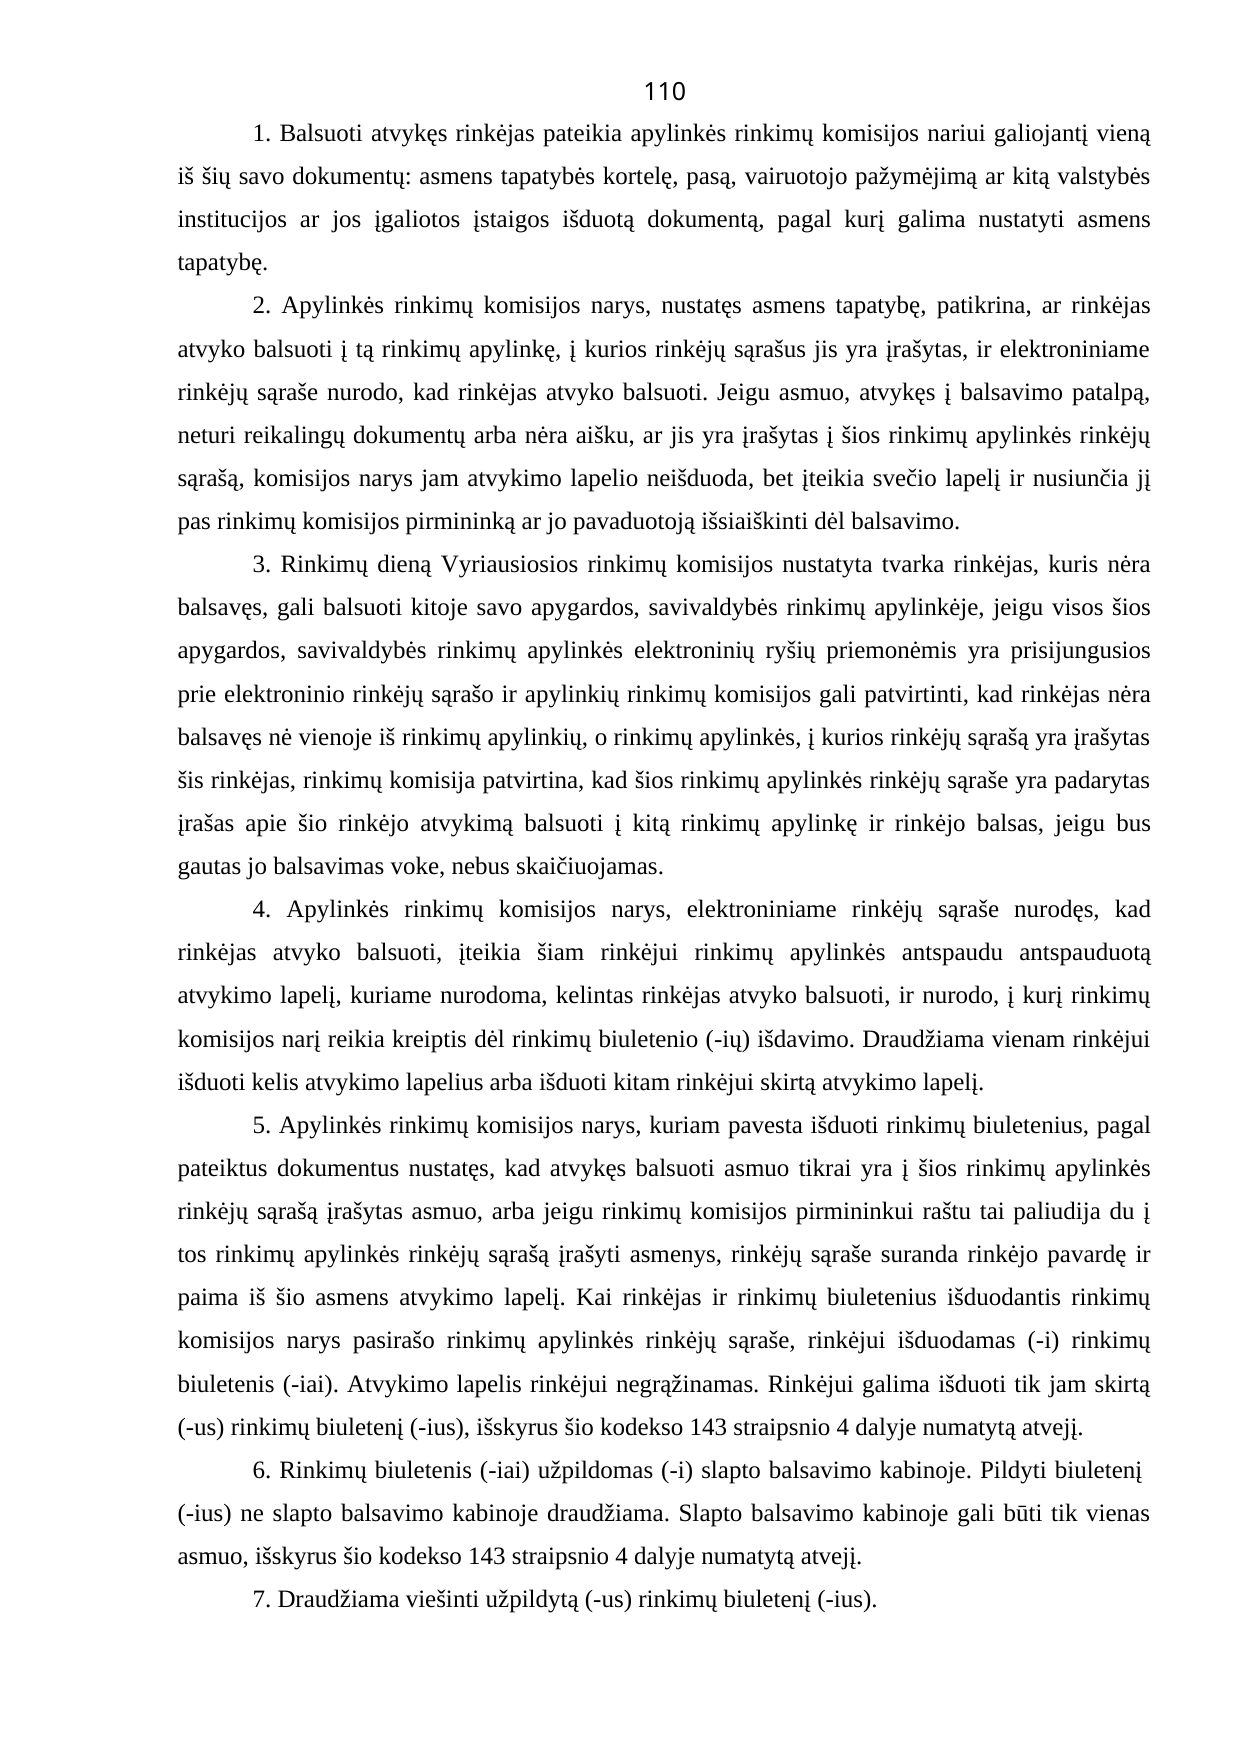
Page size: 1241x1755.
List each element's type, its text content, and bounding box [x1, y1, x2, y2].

text 1. Balsuoti atvykęs rinkėjas pateikia apylinkės rinkimų komisijos nariui galiojantį vieną iš šių savo dokumentų: asmens tapatybės kortelę, pasą, vairuotojo pažymėjimą ar kitą valstybės institucijos ar jos įgaliotos įstaigos išduotą dokumentą, pagal kurį galima nustatyti asmens tapatybę. [177, 118, 1152, 276]
text 3. Rinkimų dieną Vyriausiosios rinkimų komisijos nustatyta tvarka rinkėjas, kuris nėra balsavęs, gali balsuoti kitoje savo apygardos, savivaldybės rinkimų apylinkėje, jeigu visos šios apygardos, savivaldybės rinkimų apylinkės elektroninių ryšių priemonėmis yra prisijungusios prie elektroninio rinkėjų sąrašo ir apylinkių rinkimų komisijos gali patvirtinti, kad rinkėjas nėra balsavęs nė vienoje iš rinkimų apylinkių, o rinkimų apylinkės, į kurios rinkėjų sąrašą yra įrašytas šis rinkėjas, rinkimų komisija patvirtina, kad šios rinkimų apylinkės rinkėjų sąraše yra padarytas įrašas apie šio rinkėjo atvykimą balsuoti į kitą rinkimų apylinkę ir rinkėjo balsas, jeigu bus gautas jo balsavimas voke, nebus skaičiuojamas. [177, 549, 1152, 880]
text 7. Draudžiama viešinti užpildytą (-us) rinkimų biuletenį (-ius). [177, 1584, 1152, 1613]
text 2. Apylinkės rinkimų komisijos narys, nustatęs asmens tapatybę, patikrina, ar rinkėjas atvyko balsuoti į tą rinkimų apylinkę, į kurios rinkėjų sąrašus jis yra įrašytas, ir elektroniniame rinkėjų sąraše nurodo, kad rinkėjas atvyko balsuoti. Jeigu asmuo, atvykęs į balsavimo patalpą, neturi reikalingų dokumentų arba nėra aišku, ar jis yra įrašytas į šios rinkimų apylinkės rinkėjų sąrašą, komisijos narys jam atvykimo lapelio neišduoda, bet įteikia svečio lapelį ir nusiunčia jį pas rinkimų komisijos pirmininką ar jo pavaduotoją išsiaiškinti dėl balsavimo. [177, 291, 1152, 535]
text 4. Apylinkės rinkimų komisijos narys, elektroniniame rinkėjų sąraše nurodęs, kad rinkėjas atvyko balsuoti, įteikia šiam rinkėjui rinkimų apylinkės antspaudu antspauduotą atvykimo lapelį, kuriame nurodoma, kelintas rinkėjas atvyko balsuoti, ir nurodo, į kurį rinkimų komisijos narį reikia kreiptis dėl rinkimų biuletenio (-ių) išdavimo. Draudžiama vienam rinkėjui išduoti kelis atvykimo lapelius arba išduoti kitam rinkėjui skirtą atvykimo lapelį. [177, 894, 1152, 1096]
text 6. Rinkimų biuletenis (-iai) užpildomas (-i) slapto balsavimo kabinoje. Pildyti biuletenį (-ius) ne slapto balsavimo kabinoje draudžiama. Slapto balsavimo kabinoje gali būti tik vienas asmuo, išskyrus šio kodekso 143 straipsnio 4 dalyje numatytą atvejį. [177, 1455, 1152, 1570]
text 5. Apylinkės rinkimų komisijos narys, kuriam pavesta išduoti rinkimų biuletenius, pagal pateiktus dokumentus nustatęs, kad atvykęs balsuoti asmuo tikrai yra į šios rinkimų apylinkės rinkėjų sąrašą įrašytas asmuo, arba jeigu rinkimų komisijos pirmininkui raštu tai paliudija du į tos rinkimų apylinkės rinkėjų sąrašą įrašyti asmenys, rinkėjų sąraše suranda rinkėjo pavardę ir paima iš šio asmens atvykimo lapelį. Kai rinkėjas ir rinkimų biuletenius išduodantis rinkimų komisijos narys pasirašo rinkimų apylinkės rinkėjų sąraše, rinkėjui išduodamas (-i) rinkimų biuletenis (-iai). Atvykimo lapelis rinkėjui negrąžinamas. Rinkėjui galima išduoti tik jam skirtą (-us) rinkimų biuletenį (-ius), išskyrus šio kodekso 143 straipsnio 4 dalyje numatytą atvejį. [177, 1110, 1152, 1441]
